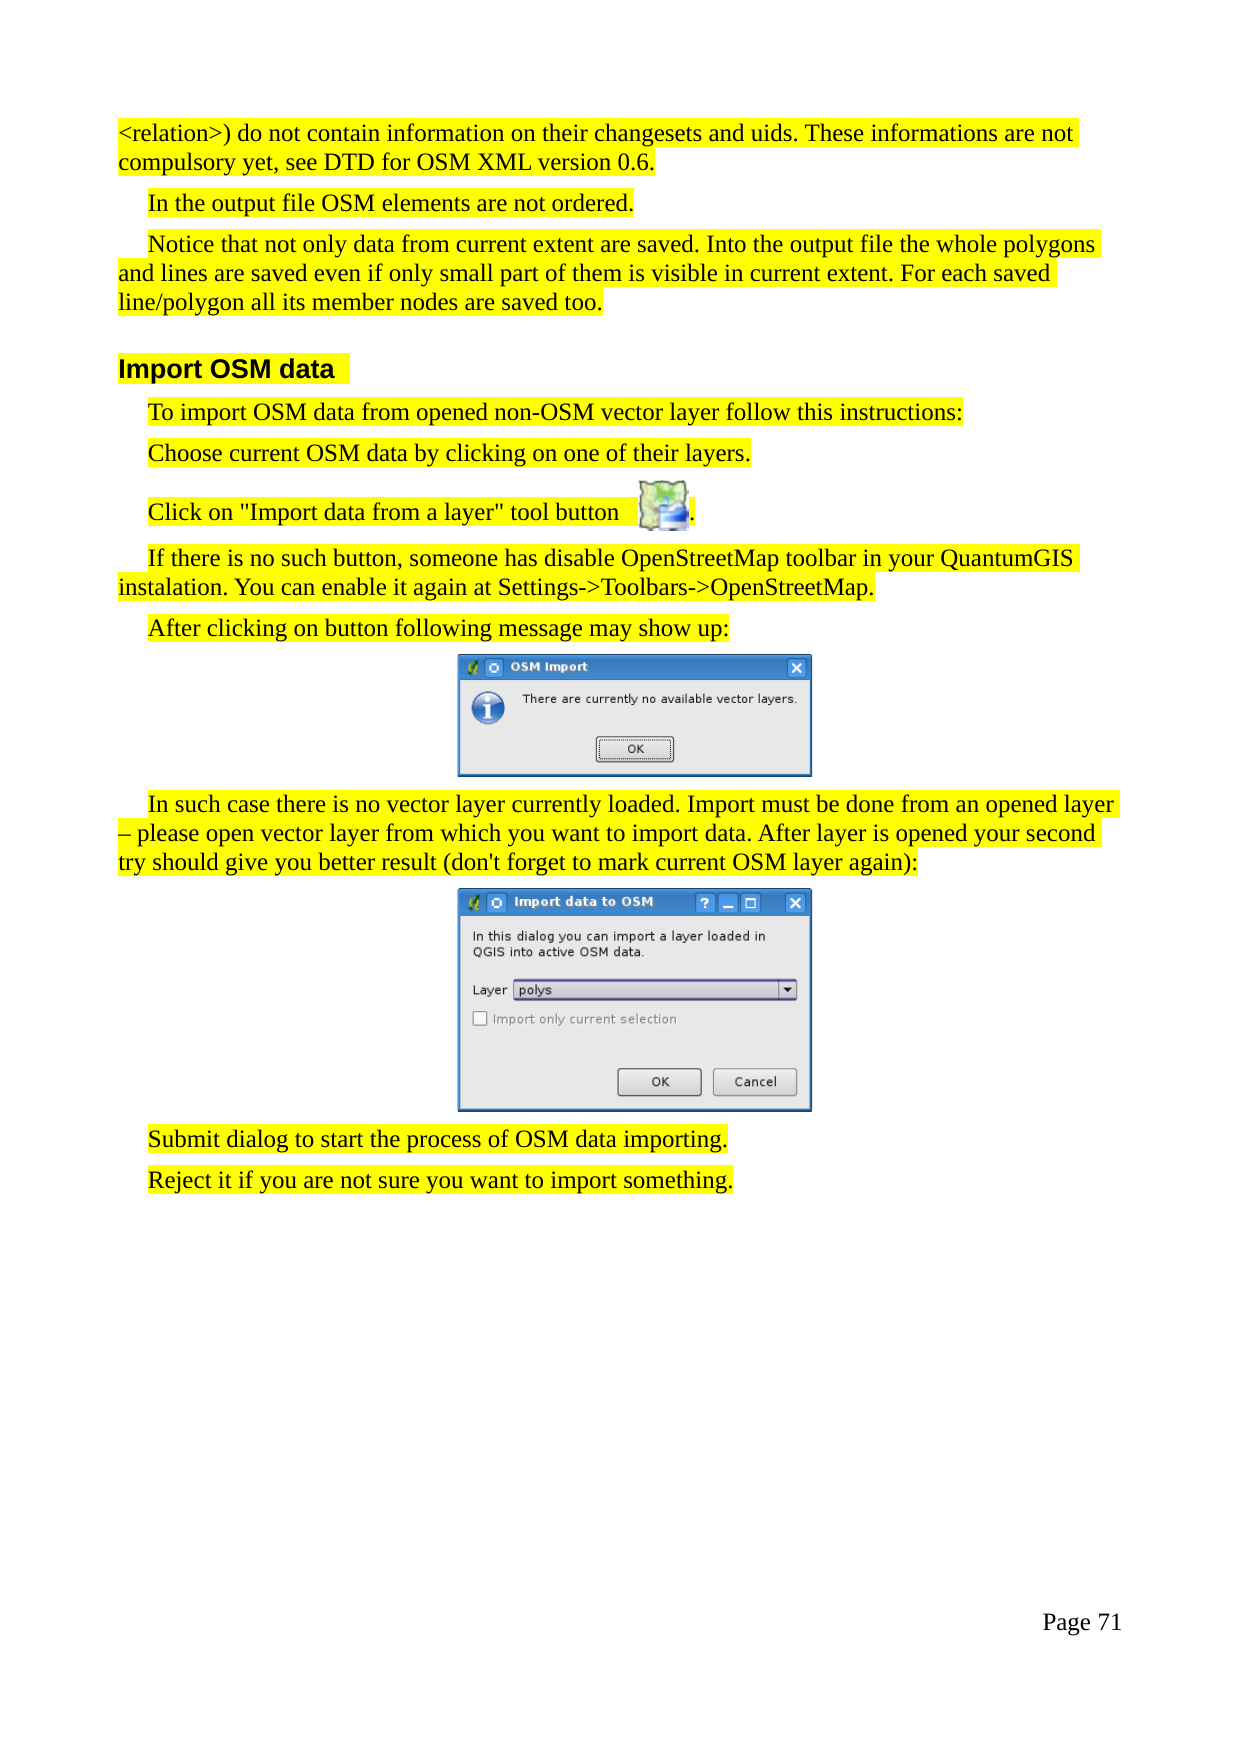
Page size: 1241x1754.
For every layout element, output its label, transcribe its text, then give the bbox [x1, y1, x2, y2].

text To import OSM data from opened non-OSM vector layer follow this instructions: [118, 397, 1122, 426]
picture [457, 888, 813, 1112]
text Notice that not only data from current extent are saved. Into the output file the whole polygons and lines are saved even if only small part of them is visible in current extent. For each saved line/polygon all its member nodes are saved too. [118, 229, 1122, 316]
text Choose current OSM data by clicking on one of their layers. [118, 438, 1122, 467]
text Reject it if you are not sure you want to import something. [118, 1165, 1122, 1194]
picture [638, 479, 689, 531]
text Click on "Import data from a layer" tool button [118, 479, 638, 531]
text In such case there is no vector layer currently loaded. Import must be done from an opened layer – please open vector layer from which you want to import data. After layer is opened your second try should give you better result (don't forget to mark current OSM layer again): [118, 789, 1122, 876]
picture [457, 654, 813, 777]
text In the output file OSM elements are not ordered. [118, 188, 1122, 217]
text <relation>) do not contain information on their changesets and uids. These informations are not compulsory yet, see DTD for OSM XML version 0.6. [118, 118, 1122, 176]
text Submit dialog to start the process of OSM data importing. [118, 1124, 1122, 1153]
subtitle Import OSM data [118, 353, 1122, 384]
text After clicking on button following message may show up: [118, 613, 1122, 642]
text If there is no such button, someone has disable OpenStreetMap toolbar in your QuantumGIS instalation. You can enable it again at Settings->Toolbars->OpenStreetMap. [118, 543, 1122, 601]
text . [689, 479, 1122, 531]
